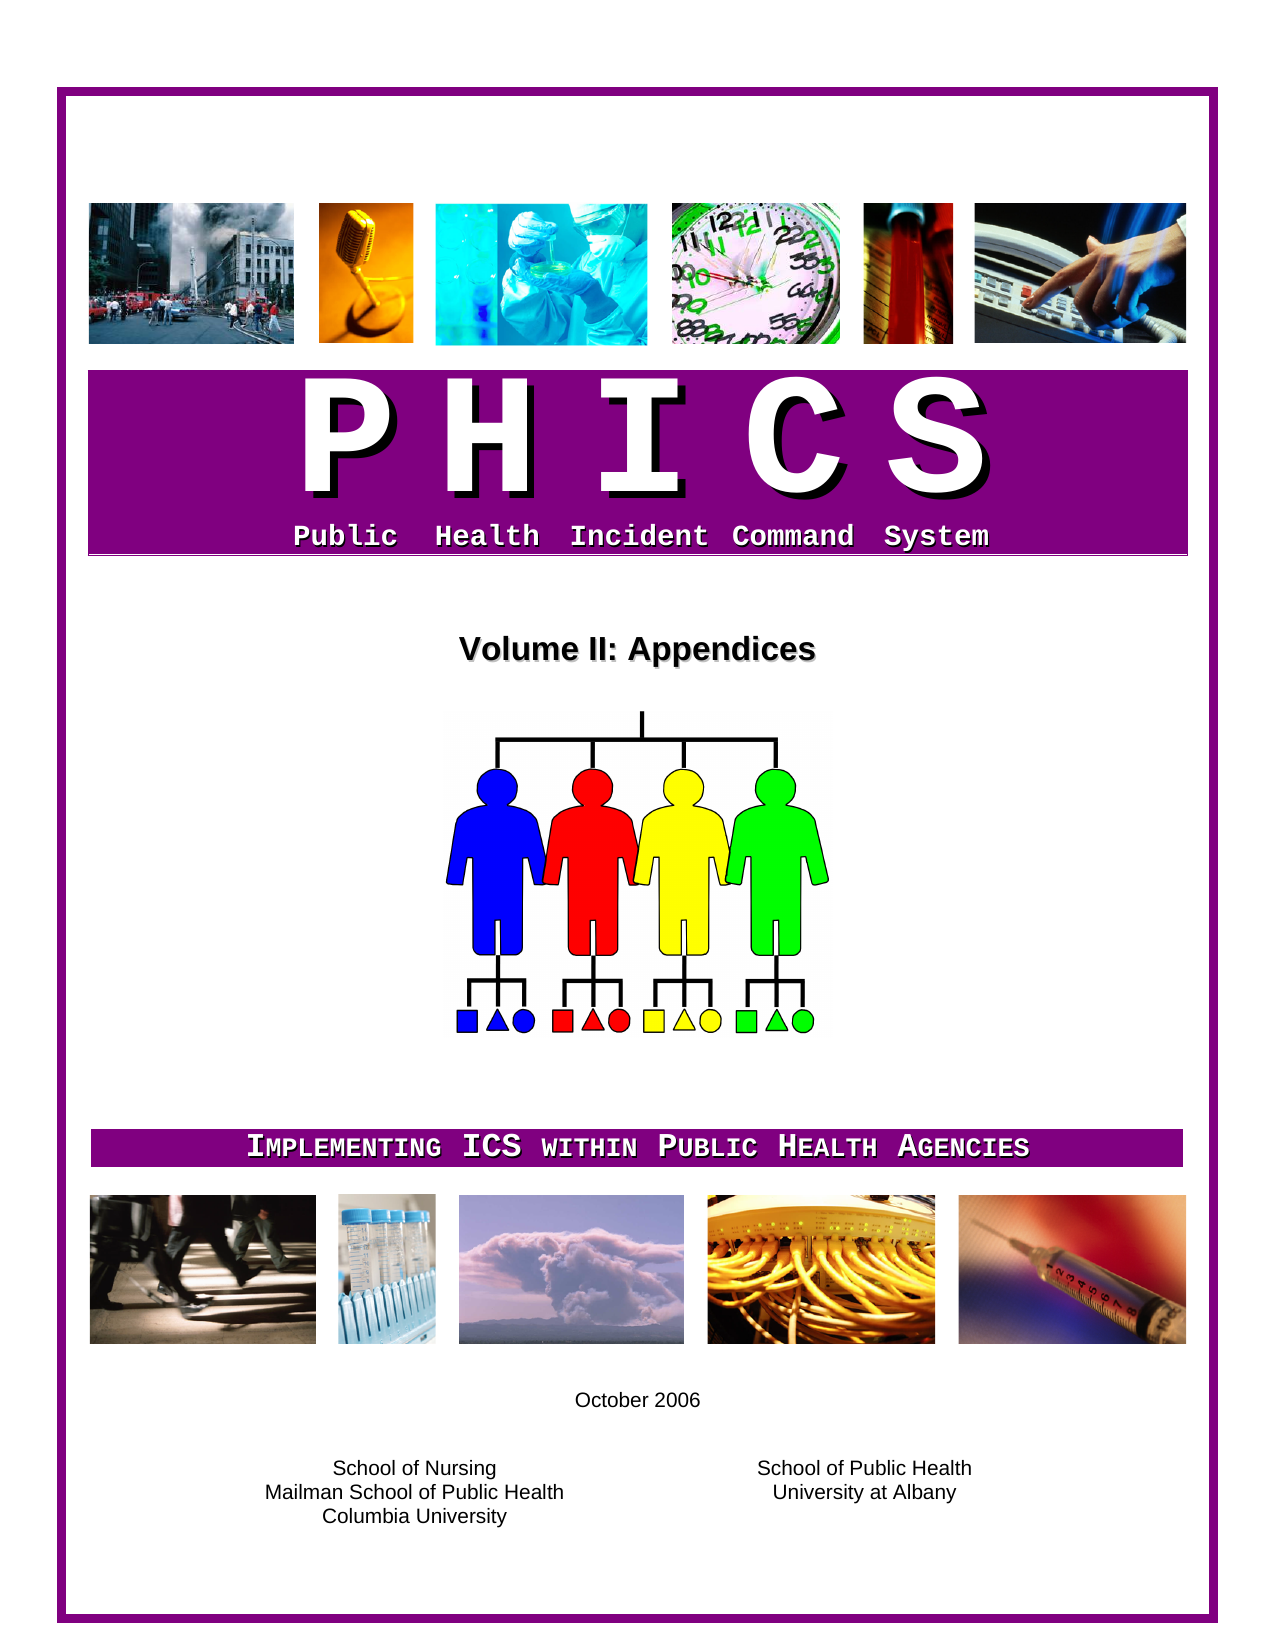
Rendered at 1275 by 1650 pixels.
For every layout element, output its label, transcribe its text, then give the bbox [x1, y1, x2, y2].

table_header P [275, 371, 416, 521]
table_header [89, 371, 274, 521]
table_cell Health [417, 522, 558, 554]
table_header H [417, 371, 558, 521]
picture [319, 203, 414, 343]
table_header School of Nursing Mailman School of Public Health Columbia University [188, 1456, 641, 1529]
text October 2006 [150, 1387, 1125, 1411]
picture [88, 203, 294, 344]
picture [554, 293, 564, 303]
text Implementing ICS within Public Health Agencies [91, 1129, 1183, 1167]
picture [508, 307, 538, 322]
picture [442, 711, 833, 1038]
table_header [1008, 371, 1187, 521]
picture [435, 202, 648, 346]
picture [672, 203, 840, 344]
picture [459, 1195, 684, 1344]
picture [582, 285, 602, 303]
picture [565, 314, 569, 324]
table_cell [1008, 522, 1187, 554]
table_header I [559, 371, 720, 521]
table_cell Command [721, 522, 865, 554]
table_cell [89, 522, 274, 554]
picture [491, 329, 497, 342]
table_cell Public [275, 522, 416, 554]
table_header School of Public Health University at Albany [641, 1456, 1087, 1529]
picture [338, 1194, 436, 1344]
table_cell Incident [559, 522, 720, 554]
picture [501, 258, 538, 314]
table_header S [866, 371, 1007, 521]
text Volume II: Appendices [150, 629, 1125, 668]
picture [561, 330, 567, 339]
picture [513, 323, 524, 332]
picture [707, 1195, 936, 1344]
picture [89, 1195, 316, 1344]
table_cell System [866, 522, 1007, 554]
picture [974, 203, 1187, 343]
picture [958, 1195, 1187, 1344]
table_header C [721, 371, 865, 521]
picture [863, 203, 954, 344]
